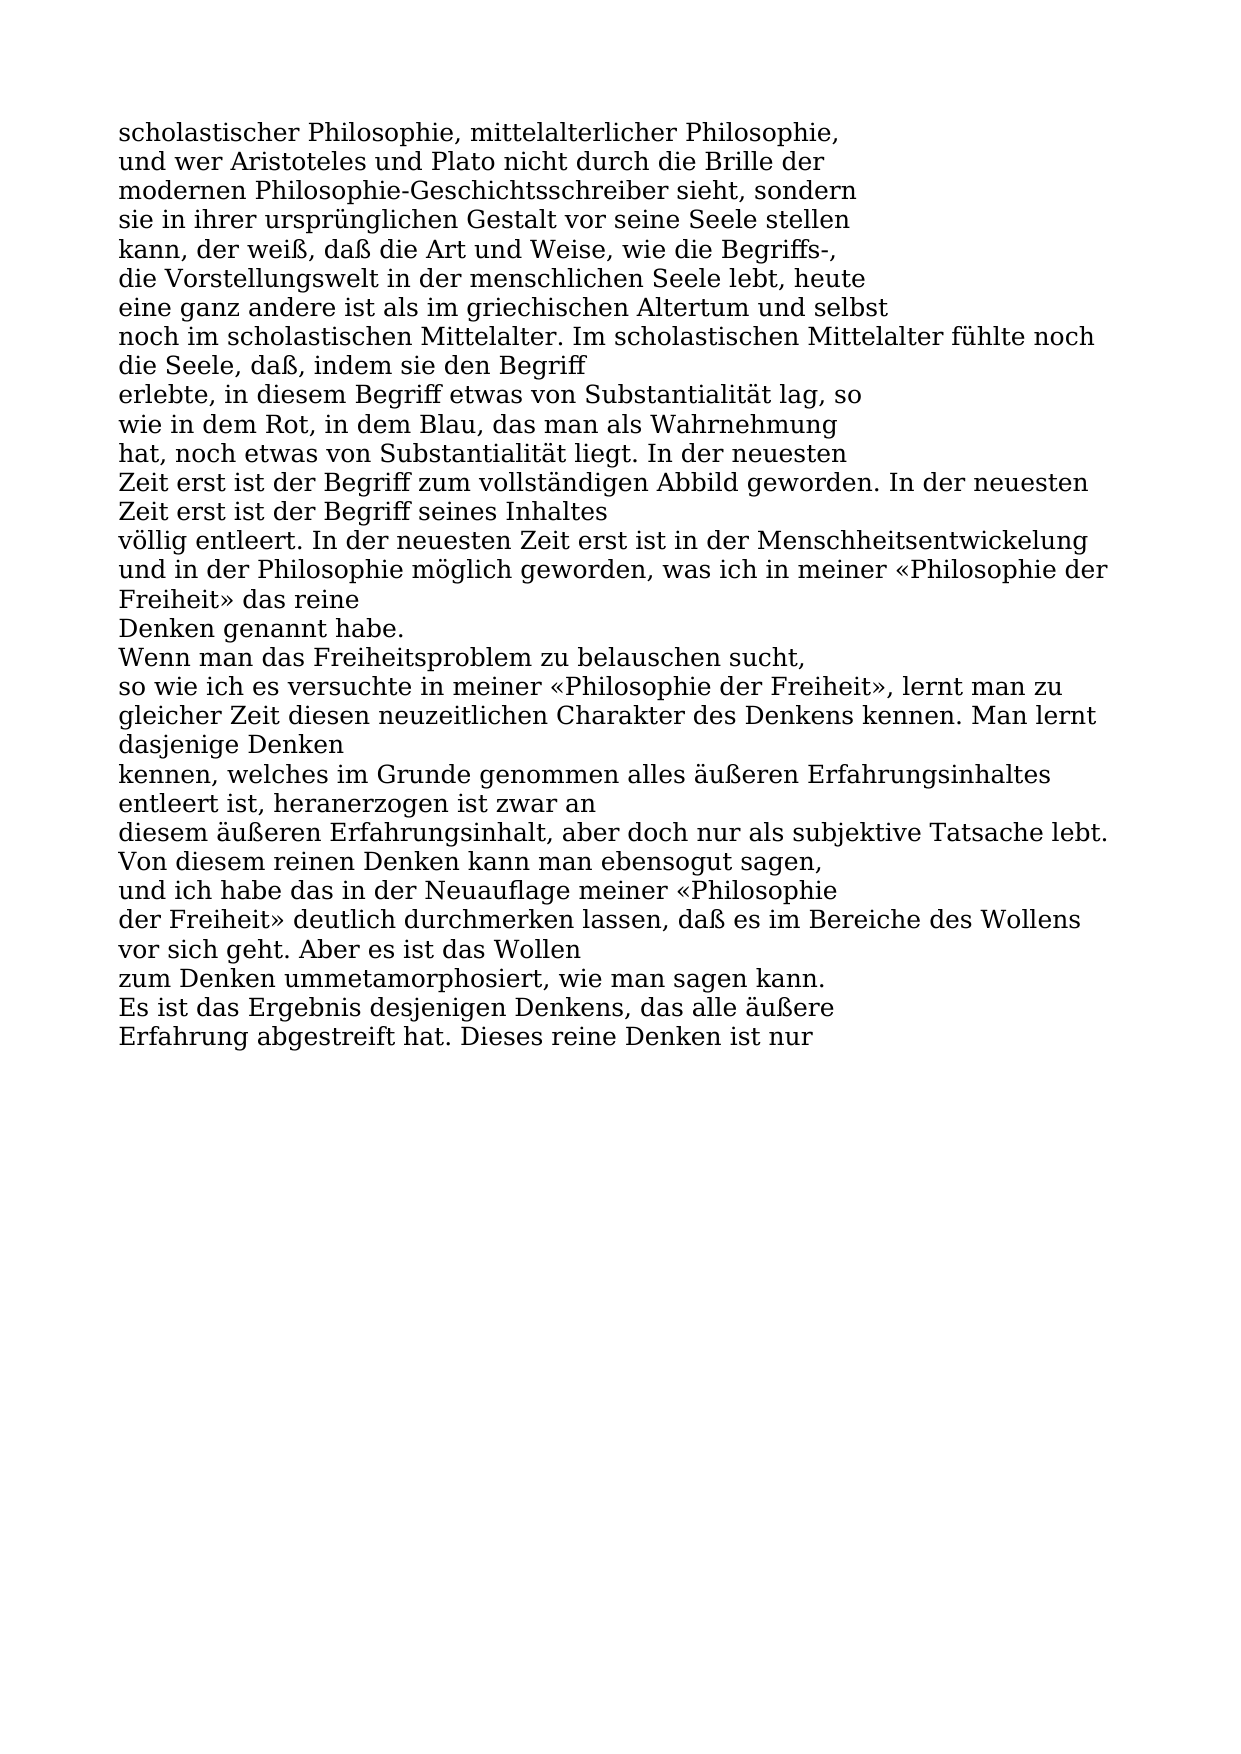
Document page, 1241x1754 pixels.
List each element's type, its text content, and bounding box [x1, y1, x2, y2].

text kann, der weiß, daß die Art und Weise, wie die Begriffs-, [118, 235, 1122, 264]
text Erfahrung abgestreift hat. Dieses reine Denken ist nur [118, 1022, 1122, 1051]
text erlebte, in diesem Begriff etwas von Substantialität lag, so [118, 381, 1122, 410]
text eine ganz andere ist als im griechischen Altertum und selbst [118, 293, 1122, 322]
text Zeit erst ist der Begriff zum vollständigen Abbild geworden. In der neuesten Zeit erst ist der Begriff seines Inhaltes [118, 468, 1122, 526]
text kennen, welches im Grunde genommen alles äußeren Erfahrungsinhaltes entleert ist, heranerzogen ist zwar an [118, 760, 1122, 818]
text scholastischer Philosophie, mittelalterlicher Philosophie, [118, 118, 1122, 147]
text und ich habe das in der Neuauflage meiner «Philosophie [118, 876, 1122, 906]
text diesem äußeren Erfahrungsinhalt, aber doch nur als subjektive Tatsache lebt. [118, 818, 1122, 847]
text Von diesem reinen Denken kann man ebensogut sagen, [118, 847, 1122, 876]
text und wer Aristoteles und Plato nicht durch die Brille der [118, 147, 1122, 176]
text hat, noch etwas von Substantialität liegt. In der neuesten [118, 439, 1122, 468]
text der Freiheit» deutlich durchmerken lassen, daß es im Bereiche des Wollens vor sich geht. Aber es ist das Wollen [118, 906, 1122, 964]
text noch im scholastischen Mittelalter. Im scholastischen Mittelalter fühlte noch die Seele, daß, indem sie den Begriff [118, 322, 1122, 381]
text Es ist das Ergebnis desjenigen Denkens, das alle äußere [118, 993, 1122, 1022]
text modernen Philosophie-Geschichtsschreiber sieht, sondern [118, 176, 1122, 206]
text sie in ihrer ursprünglichen Gestalt vor seine Seele stellen [118, 206, 1122, 235]
text zum Denken ummetamorphosiert, wie man sagen kann. [118, 964, 1122, 993]
text so wie ich es versuchte in meiner «Philosophie der Freiheit», lernt man zu gleicher Zeit diesen neuzeitlichen Charakter des Denkens kennen. Man lernt dasjenige Denken [118, 672, 1122, 760]
text die Vorstellungswelt in der menschlichen Seele lebt, heute [118, 264, 1122, 293]
text wie in dem Rot, in dem Blau, das man als Wahrnehmung [118, 410, 1122, 439]
text Denken genannt habe. [118, 614, 1122, 643]
text Wenn man das Freiheitsproblem zu belauschen sucht, [118, 643, 1122, 672]
text völlig entleert. In der neuesten Zeit erst ist in der Menschheitsentwickelung und in der Philosophie möglich geworden, was ich in meiner «Philosophie der Freiheit» das reine [118, 526, 1122, 614]
